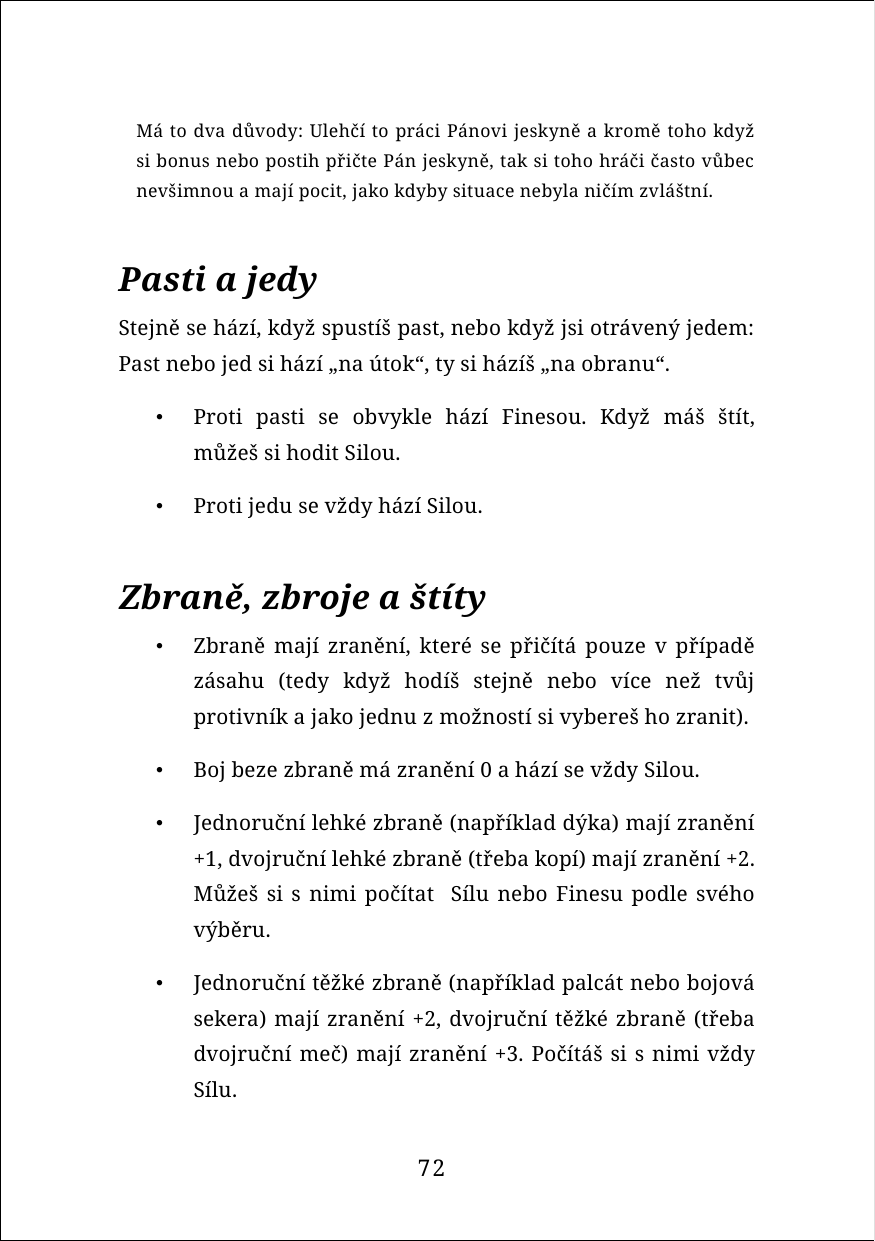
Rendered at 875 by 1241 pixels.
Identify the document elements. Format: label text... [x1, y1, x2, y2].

list Proti jedu se vždy hází Silou. [156, 491, 756, 519]
list Jednoruční těžké zbraně (například palcát nebo bojová sekera) mají zranění +2, dvojruční těžké zbraně (třeba dvojruční meč) mají zranění +3. Počítáš si s nimi vždy Sílu. [156, 968, 756, 1103]
subtitle Pasti a jedy [118, 256, 756, 302]
text Má to dva důvody: Ulehčí to práci Pánovi jeskyně a kromě toho když si bonus nebo postih přičte Pán jeskyně, tak si toho hráči často vůbec nevšimnou a mají pocit, jako kdyby situace nebyla ničím zvláštní. [136, 118, 756, 203]
list Boj beze zbraně má zranění 0 a hází se vždy Silou. [156, 755, 756, 783]
list Jednoruční lehké zbraně (například dýka) mají zranění +1, dvojruční lehké zbraně (třeba kopí) mají zranění +2. Můžeš si s nimi počítat Sílu nebo Finesu podle svého výběru. [156, 808, 756, 943]
subtitle Zbraně, zbroje a štíty [118, 574, 756, 619]
list Proti pasti se obvykle hází Finesou. Když máš štít, můžeš si hodit Silou. [156, 402, 756, 466]
text Stejně se hází, když spustíš past, nebo když jsi otrávený jedem: Past nebo jed si hází „na útok“, ty si házíš „na obranu“. [118, 313, 756, 377]
list Zbraně mají zranění, které se přičítá pouze v případě zásahu (tedy když hodíš stejně nebo více než tvůj protivník a jako jednu z možností si vybereš ho zranit). [156, 631, 756, 730]
